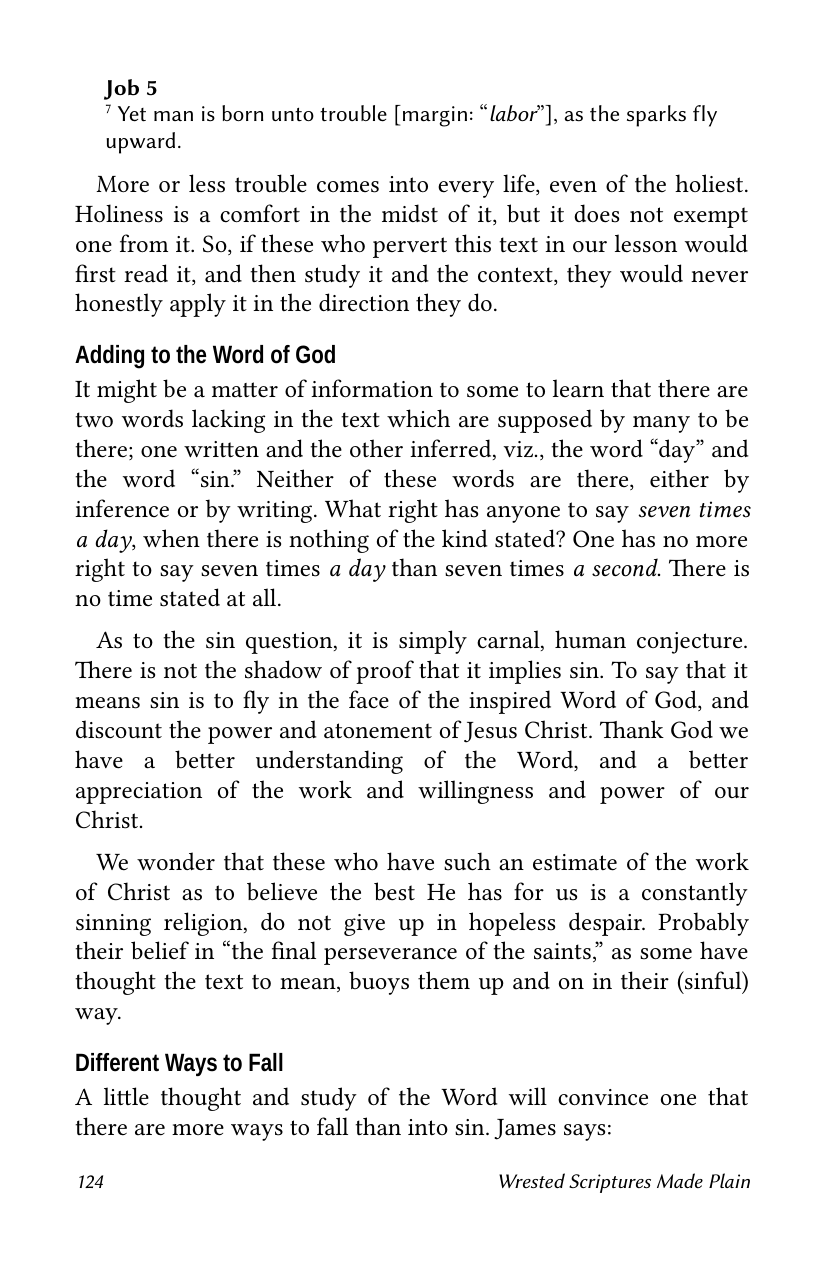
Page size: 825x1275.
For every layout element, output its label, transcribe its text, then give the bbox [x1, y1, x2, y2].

text More or less trouble comes into every life, even of the holiest. Holiness is a comfort in the midst of it, but it does not exempt one from it. So, if these who pervert this text in our lesson would first read it, and then study it and the context, they would never honestly apply it in the direction they do. [75, 170, 750, 318]
text We wonder that these who have such an estimate of the work of Christ as to believe the best He has for us is a constantly sinning religion, do not give up in hopeless despair. Probably their belief in “the final perseverance of the saints,” as some have thought the text to mean, buoys them up and on in their (sinful) way. [75, 848, 750, 1026]
subtitle Adding to the Word of God [75, 340, 750, 369]
text A little thought and study of the Word will convince one that there are more ways to fall than into sin. James says: [75, 1083, 750, 1141]
text As to the sin question, it is simply carnal, human conjecture. There is not the shadow of proof that it implies sin. To say that it means sin is to fly in the face of the inspired Word of God, and discount the power and atonement of Jesus Christ. Thank God we have a better understanding of the Word, and a better appreciation of the work and willingness and power of our Christ. [75, 626, 750, 834]
text Job 5 [105, 75, 750, 101]
text It might be a matter of information to some to learn that there are two words lacking in the text which are supposed by many to be there; one written and the other inferred, viz., the word “day” and the word “sin.” Neither of these words are there, either by inference or by writing. What right has anyone to say seven times a day, when there is nothing of the kind stated? One has no more right to say seven times a day than seven times a second. There is no time stated at all. [75, 375, 750, 613]
subtitle Different Ways to Fall [75, 1048, 750, 1077]
text 7 Yet man is born unto trouble [margin: “labor”], as the sparks fly upward. [105, 101, 720, 154]
